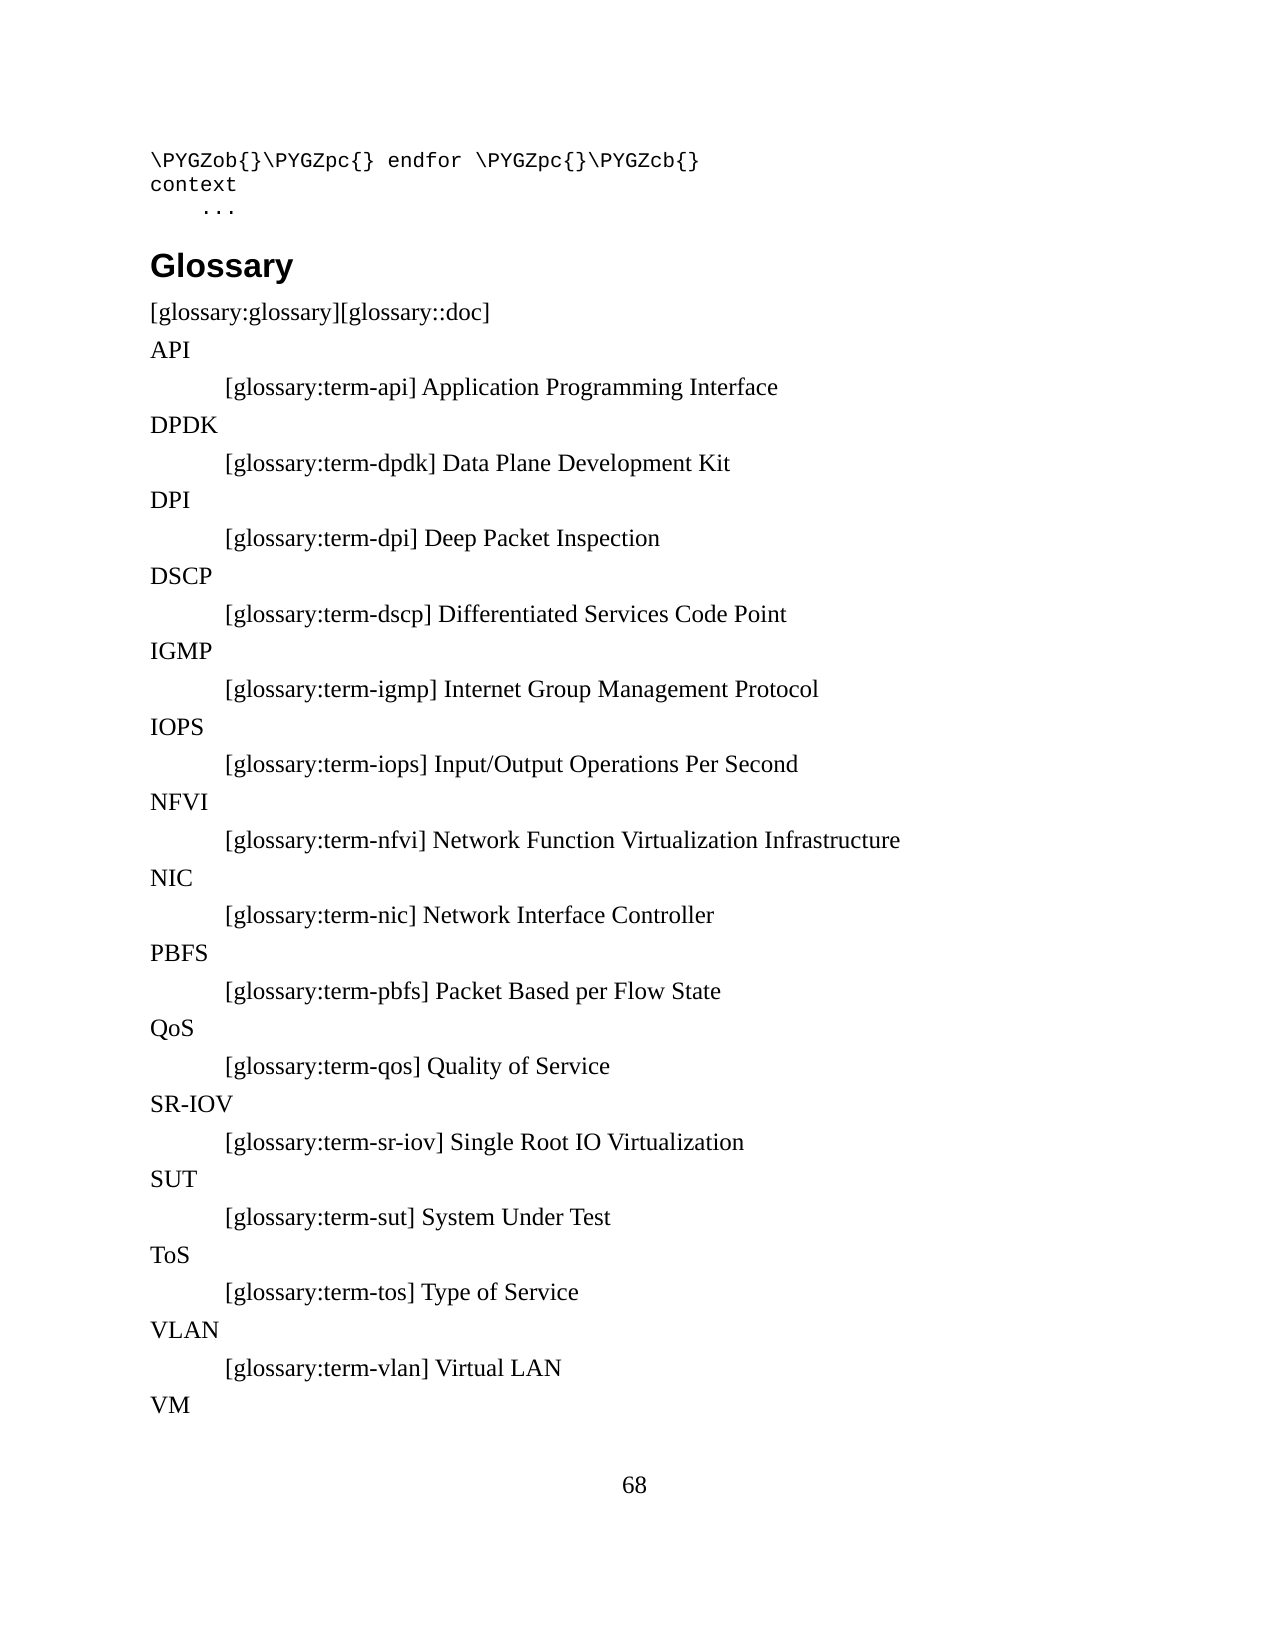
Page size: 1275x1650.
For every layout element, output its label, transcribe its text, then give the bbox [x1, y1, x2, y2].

text SUT [150, 1164, 1125, 1193]
text [glossary:term-nic] Network Interface Controller [225, 900, 1125, 929]
text PBFS [150, 938, 1125, 967]
text [glossary:term-api] Application Programming Interface [225, 372, 1125, 401]
text \PYGZob{}\PYGZpc{} endfor \PYGZpc{}\PYGZcb{} [150, 150, 1125, 174]
text IGMP [150, 636, 1125, 665]
text [glossary:term-qos] Quality of Service [225, 1051, 1125, 1080]
text context [150, 174, 1125, 197]
text VLAN [150, 1315, 1125, 1344]
text NFVI [150, 787, 1125, 816]
text [glossary:term-nfvi] Network Function Virtualization Infrastructure [225, 825, 1125, 854]
text DPI [150, 486, 1125, 514]
text [glossary:term-sr-iov] Single Root IO Virtualization [225, 1127, 1125, 1155]
text [glossary:term-dpi] Deep Packet Inspection [225, 523, 1125, 552]
text [glossary:term-iops] Input/Output Operations Per Second [225, 749, 1125, 778]
text [glossary:term-dpdk] Data Plane Development Kit [225, 448, 1125, 477]
text [glossary:term-sut] System Under Test [225, 1202, 1125, 1231]
text [glossary:term-tos] Type of Service [225, 1277, 1125, 1306]
text [glossary:term-vlan] Virtual LAN [225, 1353, 1125, 1382]
text DSCP [150, 561, 1125, 590]
text [glossary:term-dscp] Differentiated Services Code Point [225, 599, 1125, 627]
text API [150, 335, 1125, 363]
text DPDK [150, 410, 1125, 439]
text ToS [150, 1240, 1125, 1268]
text SR-IOV [150, 1089, 1125, 1118]
subtitle Glossary [150, 246, 1125, 284]
text IOPS [150, 712, 1125, 741]
text ... [150, 197, 1125, 221]
text [glossary:term-pbfs] Packet Based per Flow State [225, 976, 1125, 1004]
text QoS [150, 1013, 1125, 1042]
text NIC [150, 863, 1125, 891]
text [glossary:term-igmp] Internet Group Management Protocol [225, 674, 1125, 703]
text VM [150, 1391, 1125, 1419]
text [glossary:glossary][glossary::doc] [150, 297, 1125, 326]
